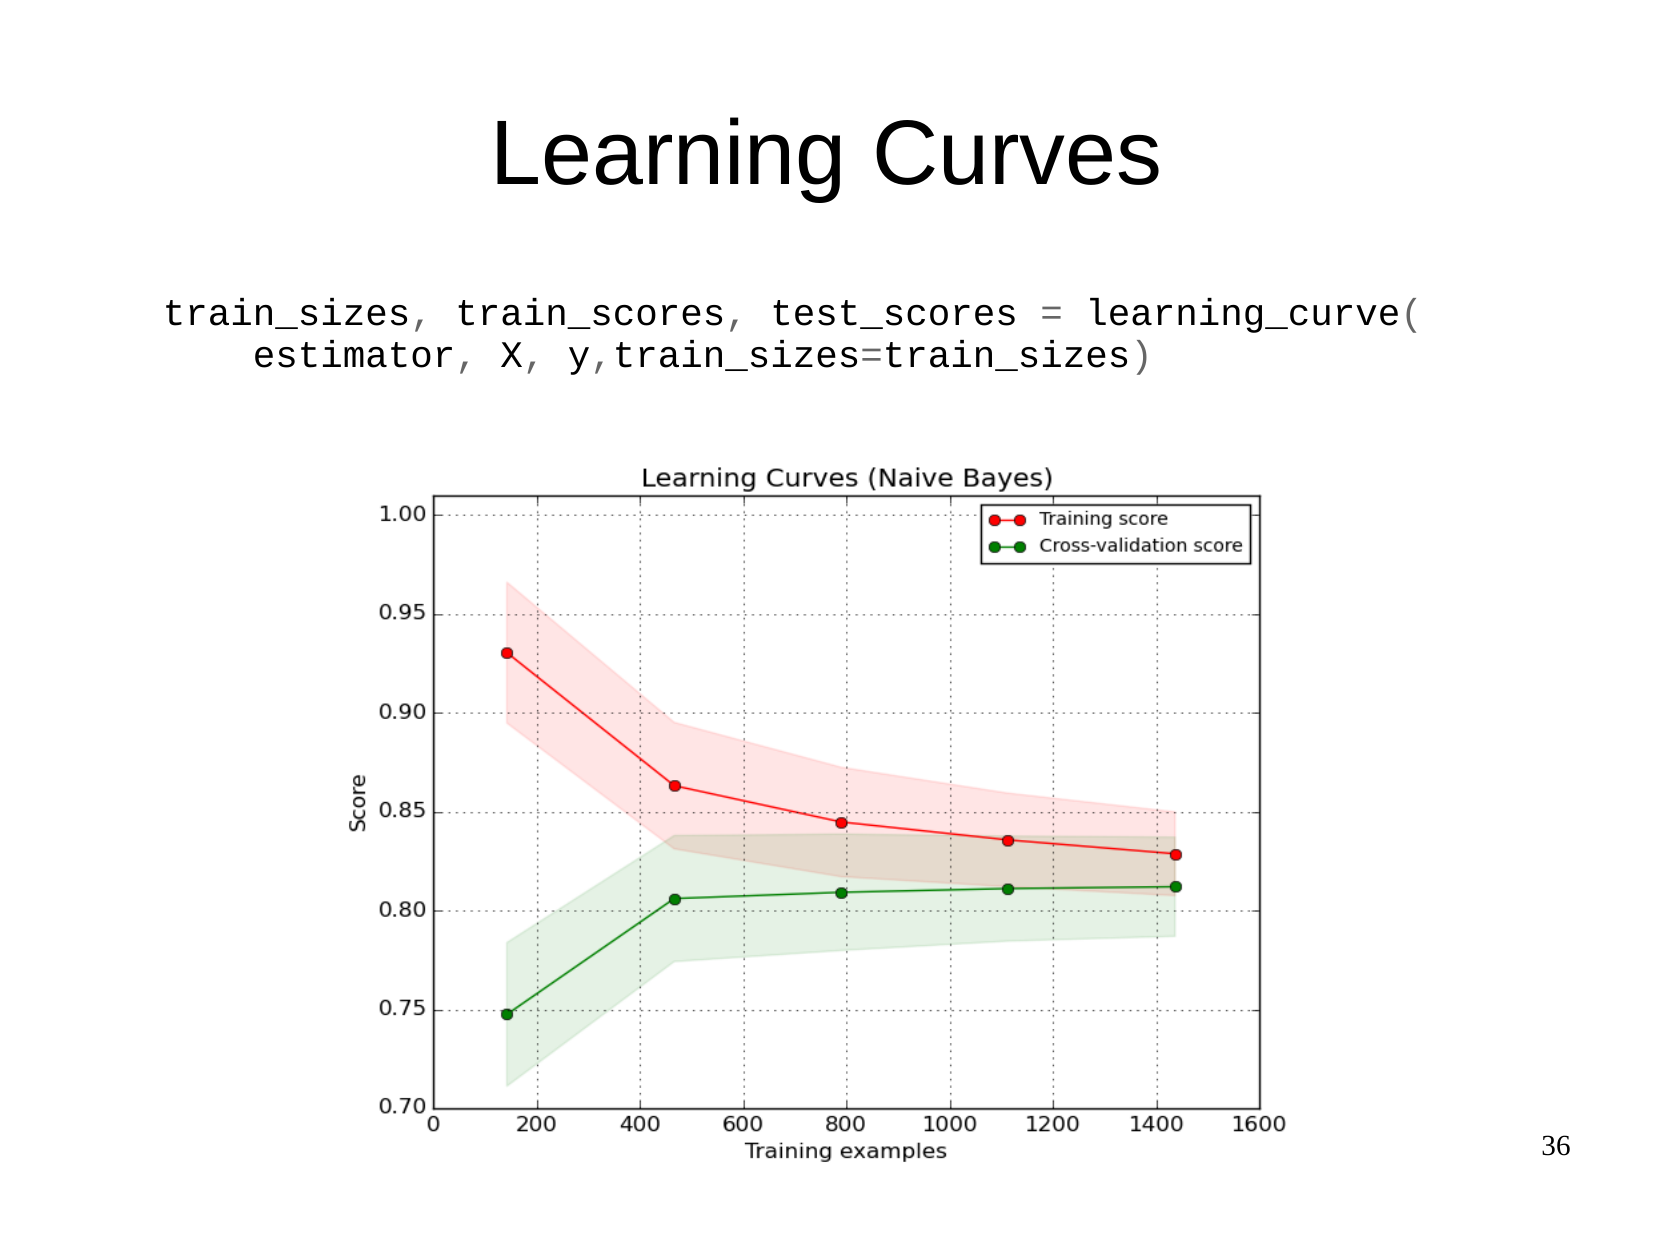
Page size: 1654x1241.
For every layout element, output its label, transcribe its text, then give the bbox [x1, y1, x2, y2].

title Learning Curves [82, 49, 1571, 257]
picture [300, 419, 1366, 1186]
text_box train_sizes, train_scores, test_scores = learning_curve( estimator, X, y,train_sizes=train_sizes) [162, 293, 1561, 380]
